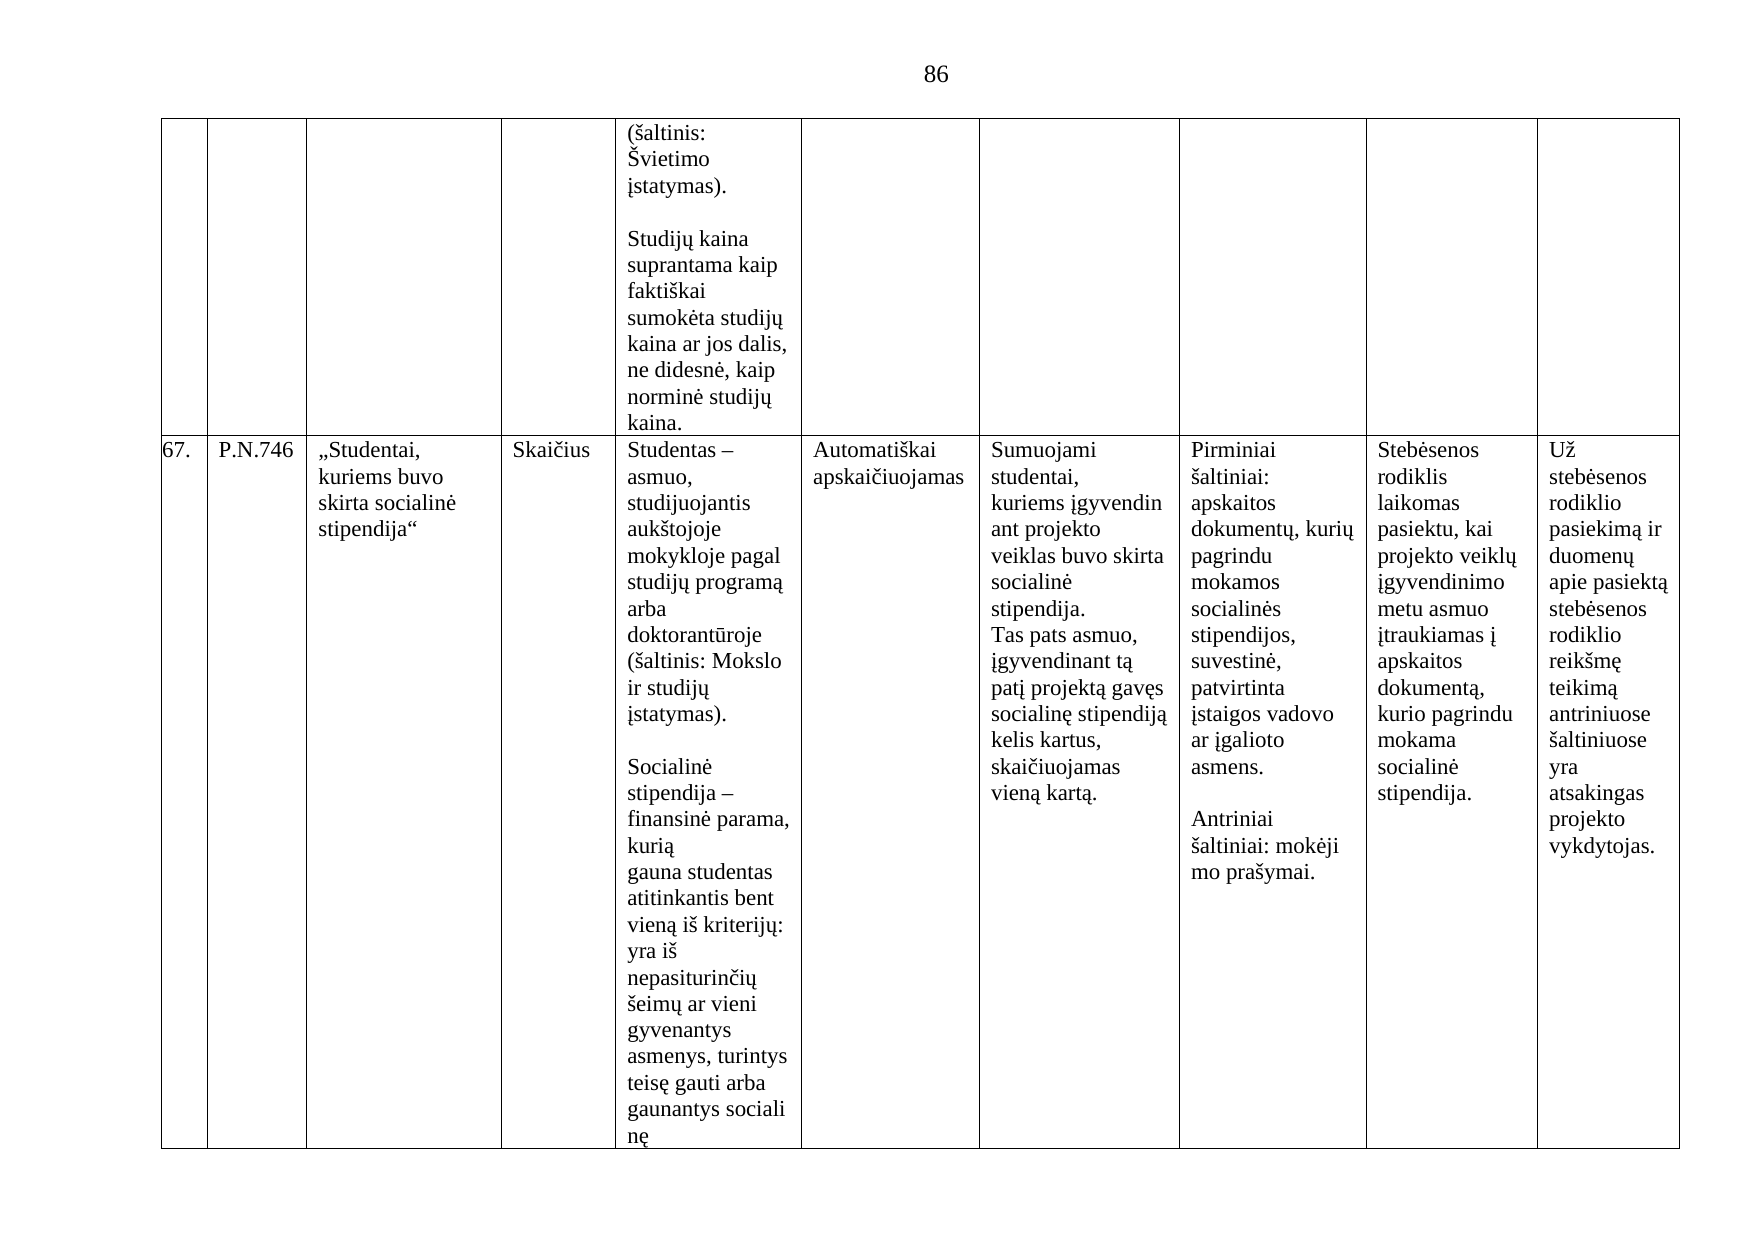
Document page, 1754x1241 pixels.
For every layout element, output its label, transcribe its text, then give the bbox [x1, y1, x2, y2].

table_cell [1180, 119, 1366, 435]
table_cell Automatiškai apskaičiuojamas [802, 436, 979, 1148]
table_cell (šaltinis: Švietimo įstatymas). Studijų kaina suprantama kaip faktiškai sumokėta studijų kaina ar jos dalis, ne didesnė, kaip norminė studijų kaina. [616, 119, 801, 435]
table_cell P.N.746 [208, 436, 306, 1148]
table_cell Studentas – asmuo, studijuojantis aukštojoje mokykloje pagal studijų programą arba doktorantūroje (šaltinis: Mokslo ir studijų įstatymas). Socialinė stipendija – finansinė parama, kurią gauna studentas atitinkantis bent vieną iš kriterijų: yra iš nepasiturinčių šeimų ar vieni gyvenantys asmenys, turintys teisę gauti arba gaunantys socialinę [616, 436, 801, 1148]
table_cell „Studentai, kuriems buvo skirta socialinė stipendija“ [307, 436, 501, 1148]
table_cell [1538, 119, 1679, 435]
table_cell Sumuojami studentai, kuriems įgyvendinant projekto veiklas buvo skirta socialinė stipendija. Tas pats asmuo, įgyvendinant tą patį projektą gavęs socialinę stipendiją kelis kartus, skaičiuojamas vieną kartą. [980, 436, 1179, 1148]
table_cell [162, 119, 207, 435]
table_cell [980, 119, 1179, 435]
table_cell Už stebėsenos rodiklio pasiekimą ir duomenų apie pasiektą stebėsenos rodiklio reikšmę teikimą antriniuose šaltiniuose yra atsakingas projekto vykdytojas. [1538, 436, 1679, 1148]
table_cell Stebėsenos rodiklis laikomas pasiektu, kai projekto veiklų įgyvendinimo metu asmuo įtraukiamas į apskaitos dokumentą, kurio pagrindu mokama socialinė stipendija. [1367, 436, 1537, 1148]
table_cell [502, 119, 615, 435]
table_cell Pirminiai šaltiniai: apskaitos dokumentų, kurių pagrindu mokamos socialinės stipendijos, suvestinė, patvirtinta įstaigos vadovo ar įgalioto asmens. Antriniai šaltiniai: mokėjimo prašymai. [1180, 436, 1366, 1148]
table_cell [1367, 119, 1537, 435]
table_cell Skaičius [502, 436, 615, 1148]
table_cell [208, 119, 306, 435]
table_cell 67. [162, 436, 207, 1148]
table_cell [307, 119, 501, 435]
table_cell [802, 119, 979, 435]
